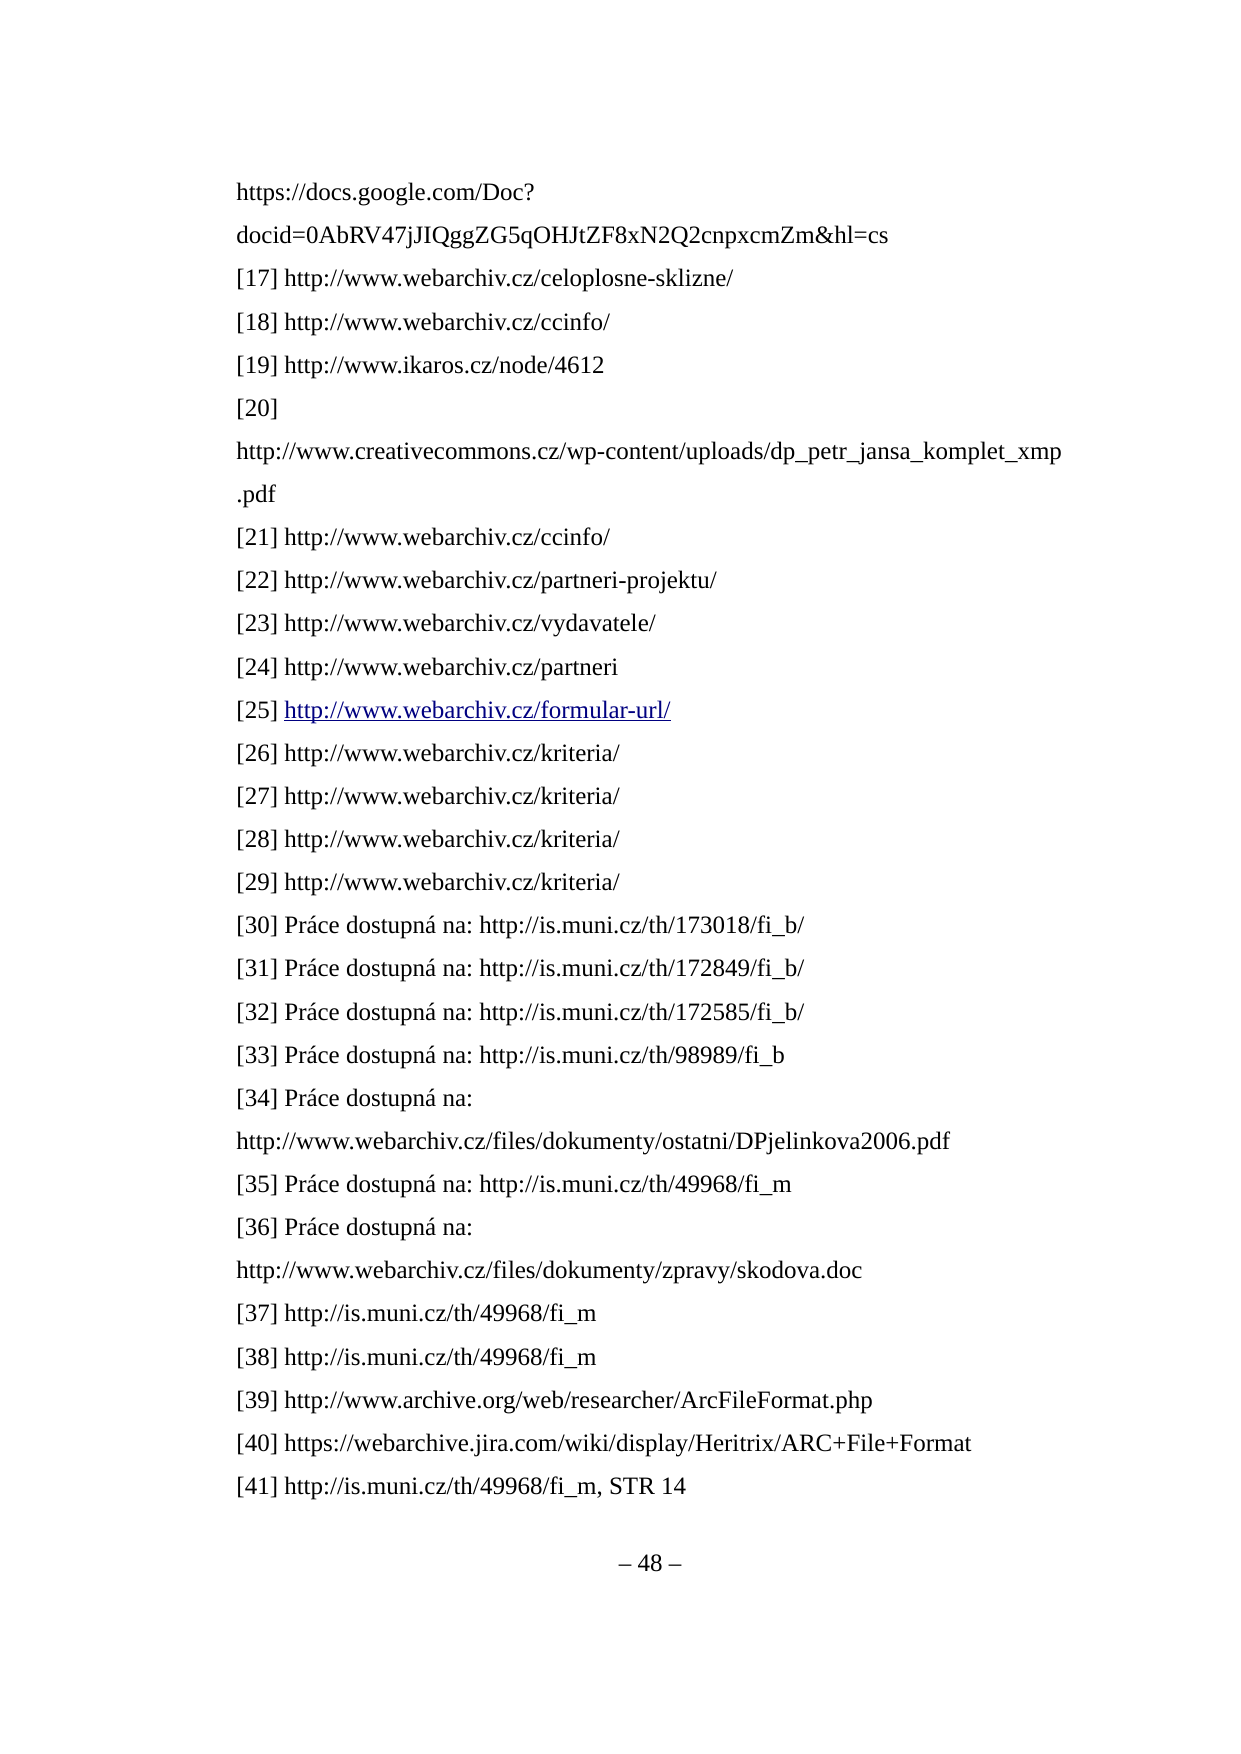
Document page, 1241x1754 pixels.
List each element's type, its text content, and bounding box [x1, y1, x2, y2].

text https://docs.google.com/Doc?docid=0AbRV47jJIQggZG5qOHJtZF8xN2Q2cnpxcmZm&hl=cs [236, 177, 1063, 249]
text [34] Práce dostupná na: http://www.webarchiv.cz/files/dokumenty/ostatni/DPjelinkova2006.pdf [236, 1083, 1063, 1155]
text [32] Práce dostupná na: http://is.muni.cz/th/172585/fi_b/ [236, 997, 1063, 1025]
text [22] http://www.webarchiv.cz/partneri-projektu/ [236, 565, 1063, 594]
text [28] http://www.webarchiv.cz/kriteria/ [236, 824, 1063, 853]
text [29] http://www.webarchiv.cz/kriteria/ [236, 867, 1063, 896]
text [27] http://www.webarchiv.cz/kriteria/ [236, 781, 1063, 810]
text [21] http://www.webarchiv.cz/ccinfo/ [236, 522, 1063, 551]
text [17] http://www.webarchiv.cz/celoplosne-sklizne/ [236, 263, 1063, 292]
text [33] Práce dostupná na: http://is.muni.cz/th/98989/fi_b [236, 1040, 1063, 1068]
text [31] Práce dostupná na: http://is.muni.cz/th/172849/fi_b/ [236, 953, 1063, 982]
text [38] http://is.muni.cz/th/49968/fi_m [236, 1342, 1063, 1370]
text [23] http://www.webarchiv.cz/vydavatele/ [236, 608, 1063, 637]
text [26] http://www.webarchiv.cz/kriteria/ [236, 738, 1063, 767]
text [25] http://www.webarchiv.cz/formular-url/ [236, 695, 1063, 723]
text [41] http://is.muni.cz/th/49968/fi_m, STR 14 [236, 1471, 1063, 1500]
text [24] http://www.webarchiv.cz/partneri [236, 652, 1063, 680]
text [40] https://webarchive.jira.com/wiki/display/Heritrix/ARC+File+Format [236, 1428, 1063, 1457]
text [37] http://is.muni.cz/th/49968/fi_m [236, 1298, 1063, 1327]
text [20] http://www.creativecommons.cz/wp-content/uploads/dp_petr_jansa_komplet_xmp.pdf [236, 393, 1063, 508]
text [39] http://www.archive.org/web/researcher/ArcFileFormat.php [236, 1385, 1063, 1413]
text [18] http://www.webarchiv.cz/ccinfo/ [236, 307, 1063, 335]
text [36] Práce dostupná na: http://www.webarchiv.cz/files/dokumenty/zpravy/skodova.doc [236, 1212, 1063, 1284]
text [35] Práce dostupná na: http://is.muni.cz/th/49968/fi_m [236, 1169, 1063, 1198]
text [19] http://www.ikaros.cz/node/4612 [236, 350, 1063, 378]
text [30] Práce dostupná na: http://is.muni.cz/th/173018/fi_b/ [236, 910, 1063, 939]
